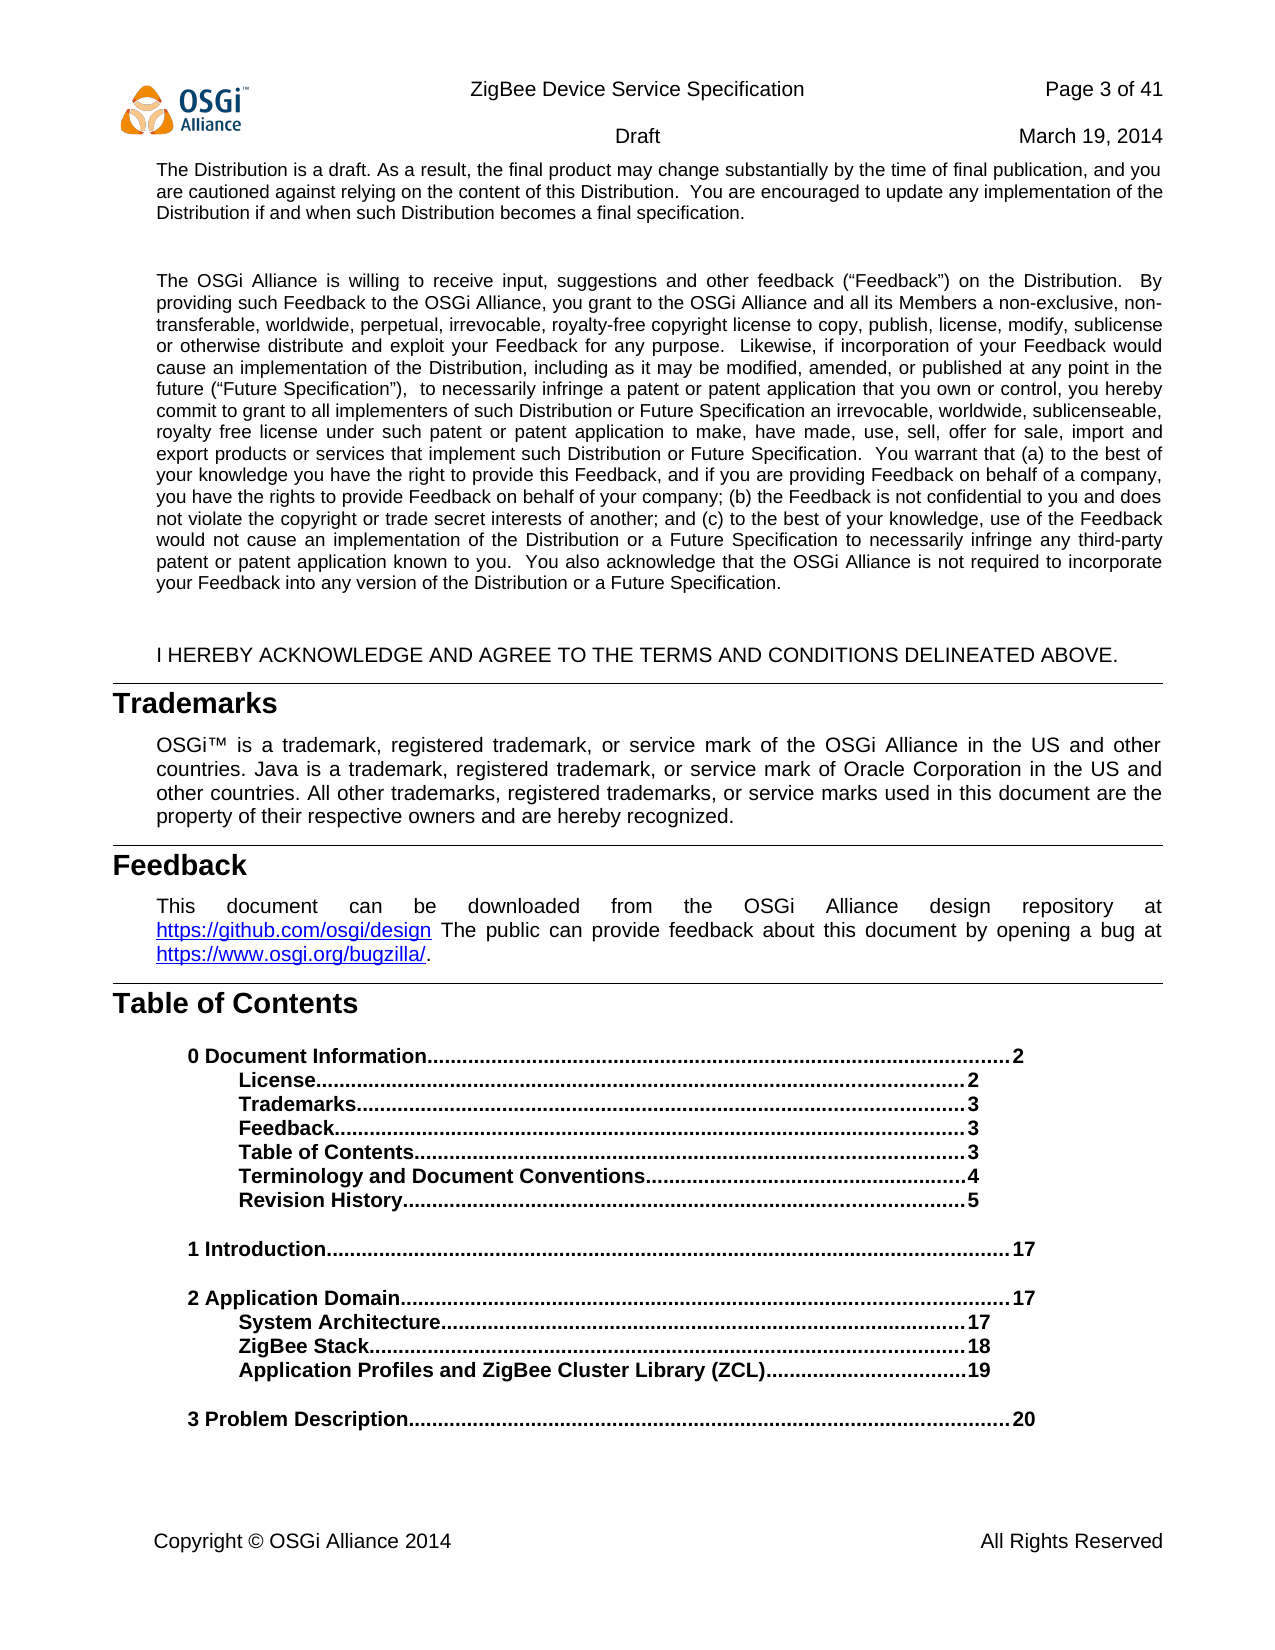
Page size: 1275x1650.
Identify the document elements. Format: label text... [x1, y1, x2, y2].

text 1 Introduction 17 [187, 1237, 1163, 1261]
text 0 Document Information 2 [187, 1044, 1163, 1068]
subtitle Trademarks [112, 684, 1163, 720]
text Trademarks 3 [232, 1092, 1163, 1116]
text Application Profiles and ZigBee Cluster Library (ZCL) 19 [232, 1358, 1163, 1382]
text 2 Application Domain 17 [187, 1286, 1163, 1310]
subtitle Table of Contents [112, 984, 1163, 1019]
text I HEREBY ACKNOWLEDGE AND AGREE TO THE TERMS AND CONDITIONS DELINEATED ABOVE. [156, 643, 1163, 667]
text OSGi™ is a trademark, registered trademark, or service mark of the OSGi Alliance in the US and other countries. Java is a trademark, registered trademark, or service mark of Oracle Corporation in the US and other countries. All other trademarks, registered trademarks, or service marks used in this document are the property of their respective owners and are hereby recognized. [156, 732, 1163, 828]
subtitle Feedback [112, 846, 1163, 882]
text Revision History 5 [232, 1188, 1163, 1212]
text The OSGi Alliance is willing to receive input, suggestions and other feedback (“Feedback”) on the Distribution. By providing such Feedback to the OSGi Alliance, you grant to the OSGi Alliance and all its Members a non-exclusive, non-transferable, worldwide, perpetual, irrevocable, royalty-free copyright license to copy, publish, license, modify, sublicense or otherwise distribute and exploit your Feedback for any purpose. Likewise, if incorporation of your Feedback would cause an implementation of the Distribution, including as it may be modified, amended, or published at any point in the future (“Future Specification”), to necessarily infringe a patent or patent application that you own or control, you hereby commit to grant to all implementers of such Distribution or Future Specification an irrevocable, worldwide, sublicenseable, royalty free license under such patent or patent application to make, have made, use, sell, offer for sale, import and export products or services that implement such Distribution or Future Specification. You warrant that (a) to the best of your knowledge you have the right to provide this Feedback, and if you are providing Feedback on behalf of a company, you have the rights to provide Feedback on behalf of your company; (b) the Feedback is not confidential to you and does not violate the copyright or trade secret interests of another; and (c) to the best of your knowledge, use of the Feedback would not cause an implementation of the Distribution or a Future Specification to necessarily infringe any third-party patent or patent application known to you. You also acknowledge that the OSGi Alliance is not required to incorporate your Feedback into any version of the Distribution or a Future Specification. [156, 270, 1163, 594]
text The Distribution is a draft. As a result, the final product may change substantially by the time of final publication, and you are cautioned against relying on the content of this Distribution. You are encouraged to update any implementation of the Distribution if and when such Distribution becomes a final specification. [156, 159, 1163, 224]
text License 2 [232, 1068, 1163, 1092]
text System Architecture 17 [232, 1310, 1163, 1334]
text This document can be downloaded from the OSGi Alliance design repository at https://github.com/osgi/design The public can provide feedback about this document by opening a bug at https://www.osgi.org/bugzilla/. [156, 894, 1163, 966]
text Table of Contents 3 [232, 1140, 1163, 1164]
text 3 Problem Description 20 [187, 1407, 1163, 1431]
text ZigBee Stack 18 [232, 1334, 1163, 1358]
text Terminology and Document Conventions 4 [232, 1164, 1163, 1188]
text Feedback 3 [232, 1116, 1163, 1140]
picture [113, 78, 257, 142]
